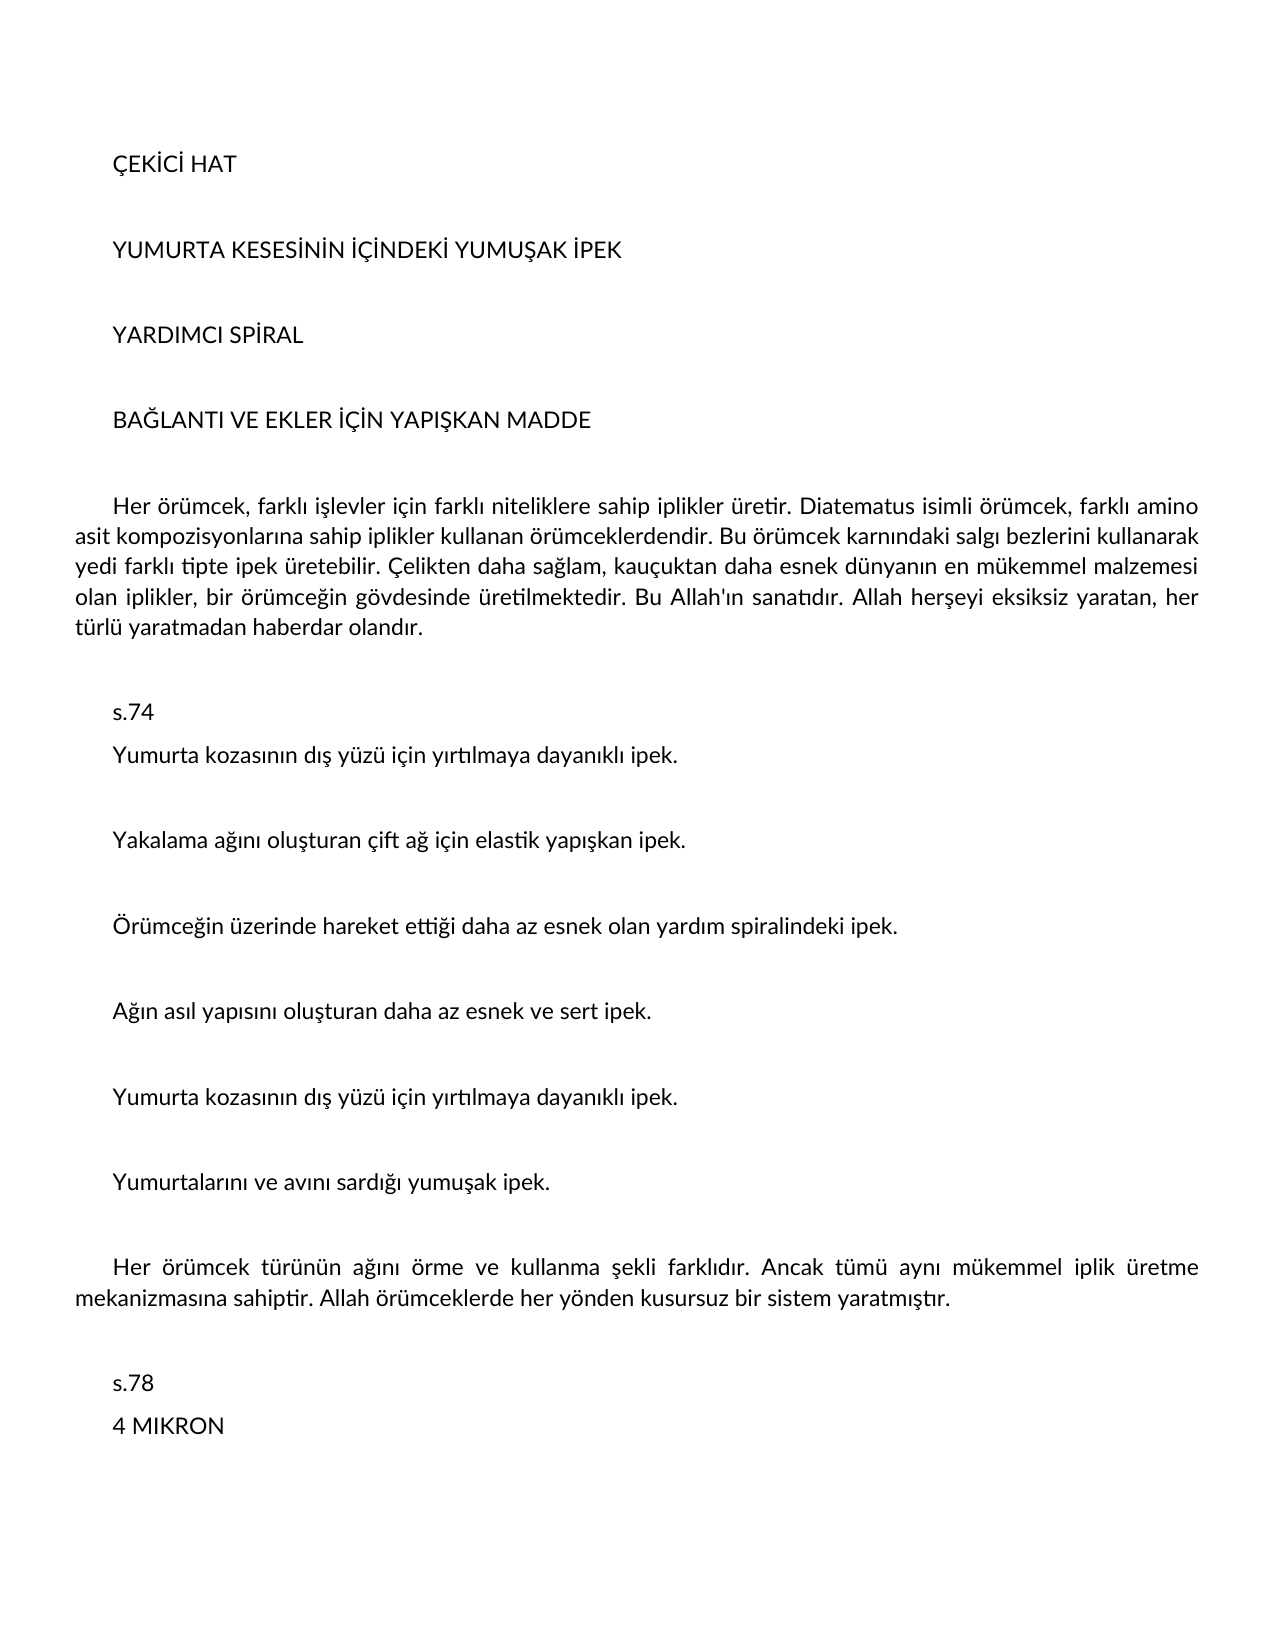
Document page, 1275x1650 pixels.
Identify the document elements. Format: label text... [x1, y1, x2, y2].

text Her örümcek, farklı işlevler için farklı niteliklere sahip iplikler üretir. Diatematus isimli örümcek, farklı amino asit kompozisyonlarına sahip iplikler kullanan örümceklerdendir. Bu örümcek karnındaki salgı bezlerini kullanarak yedi farklı tipte ipek üretebilir. Çelikten daha sağlam, kauçuktan daha esnek dünyanın en mükemmel malzemesi olan iplikler, bir örümceğin gövdesinde üretilmektedir. Bu Allah'ın sanatıdır. Allah herşeyi eksiksiz yaratan, her türlü yaratmadan haberdar olandır. [75, 492, 1200, 640]
text YUMURTA KESESİNİN İÇİNDEKİ YUMUŞAK İPEK [75, 235, 1200, 263]
text YARDIMCI SPİRAL [75, 321, 1200, 348]
text BAĞLANTI VE EKLER İÇİN YAPIŞKAN MADDE [75, 406, 1200, 434]
text 4 MIKRON [75, 1411, 1200, 1439]
text Her örümcek türünün ağını örme ve kullanma şekli farklıdır. Ancak tümü aynı mükemmel iplik üretme mekanizmasına sahiptir. Allah örümceklerde her yönden kusursuz bir sistem yaratmıştır. [75, 1253, 1200, 1311]
text s.74 [75, 698, 1200, 725]
text s.78 [75, 1369, 1200, 1396]
text Örümceğin üzerinde hareket ettiği daha az esnek olan yardım spiralindeki ipek. [75, 911, 1200, 939]
text ÇEKİCİ HAT [75, 150, 1200, 177]
text Yumurtalarını ve avını sardığı yumuşak ipek. [75, 1168, 1200, 1195]
text Ağın asıl yapısını oluşturan daha az esnek ve sert ipek. [75, 997, 1200, 1024]
text Yumurta kozasının dış yüzü için yırtılmaya dayanıklı ipek. [75, 741, 1200, 768]
text Yumurta kozasının dış yüzü için yırtılmaya dayanıklı ipek. [75, 1082, 1200, 1110]
text Yakalama ağını oluşturan çift ağ için elastik yapışkan ipek. [75, 826, 1200, 853]
